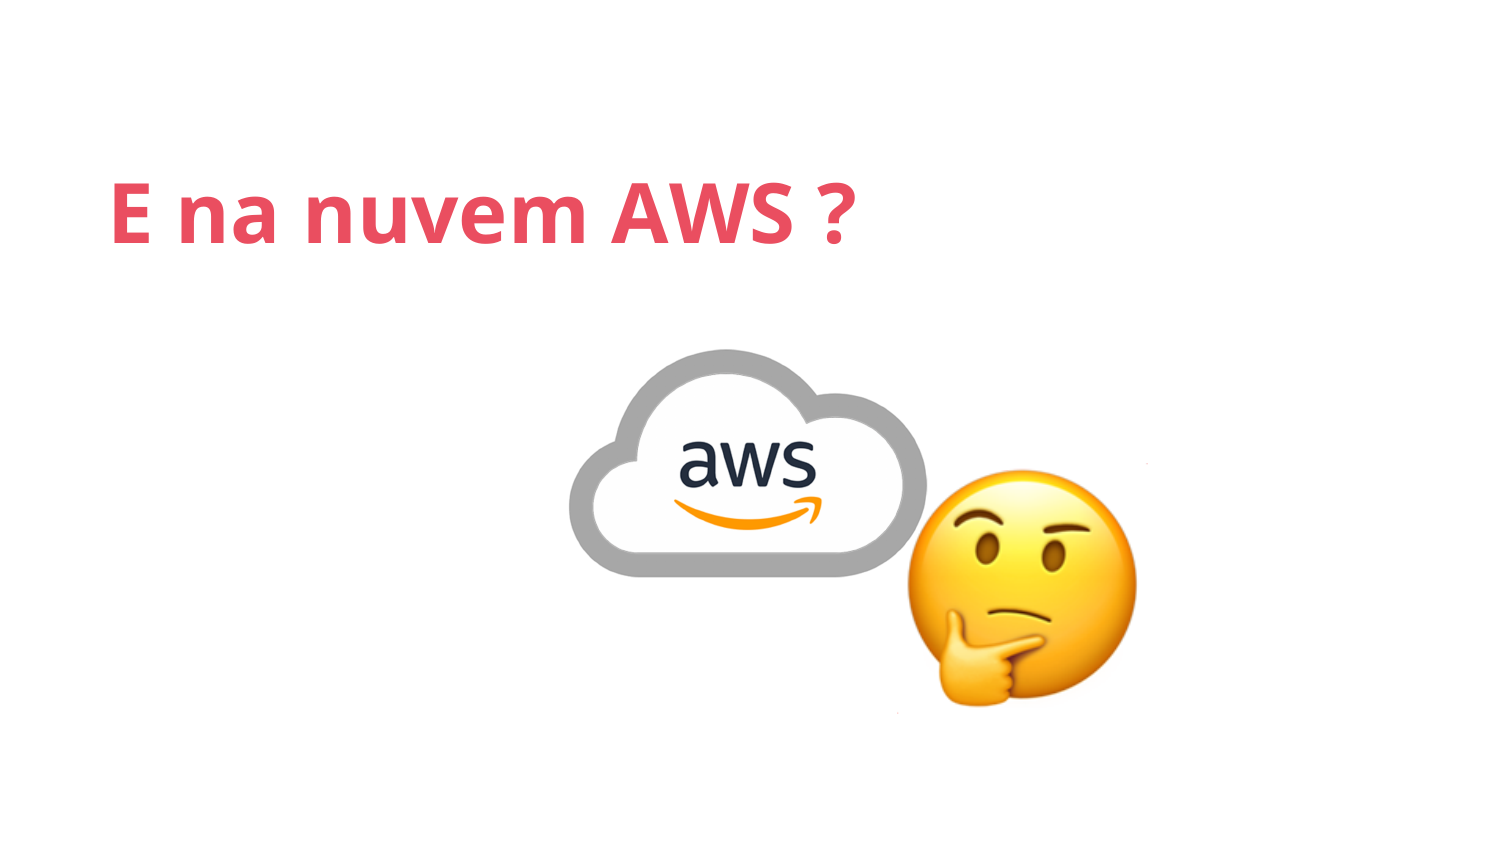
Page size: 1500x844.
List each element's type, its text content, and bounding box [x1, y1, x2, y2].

picture [522, 294, 1148, 714]
text_box E na nuvem AWS ? [92, 128, 1403, 277]
